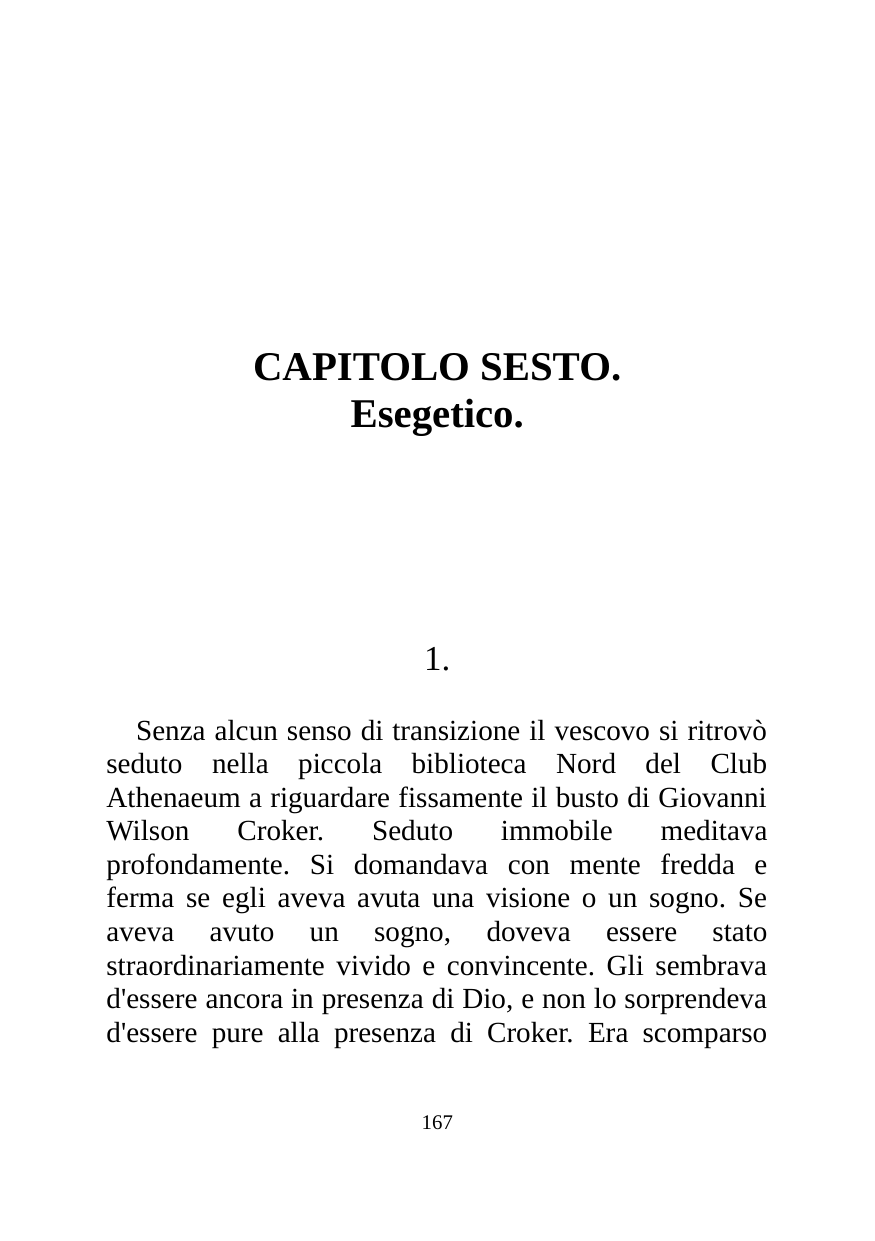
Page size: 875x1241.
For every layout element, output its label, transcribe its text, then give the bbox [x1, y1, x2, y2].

subtitle 1. [106, 637, 768, 677]
subtitle CAPITOLO SESTO. Esegetico. [106, 342, 768, 436]
text Senza alcun senso di transizione il vescovo si ritrovò seduto nella piccola biblioteca Nord del Club Athenaeum a riguardare fissamente il busto di Giovanni Wilson Croker. Seduto immobile meditava profondamente. Si domandava con mente fredda e ferma se egli aveva avuta una visione o un sogno. Se aveva avuto un sogno, doveva essere stato straordinariamente vivido e convincente. Gli sembrava d'essere ancora in presenza di Dio, e non lo sorprendeva d'essere pure alla presenza di Croker. Era scomparso [106, 713, 768, 1048]
